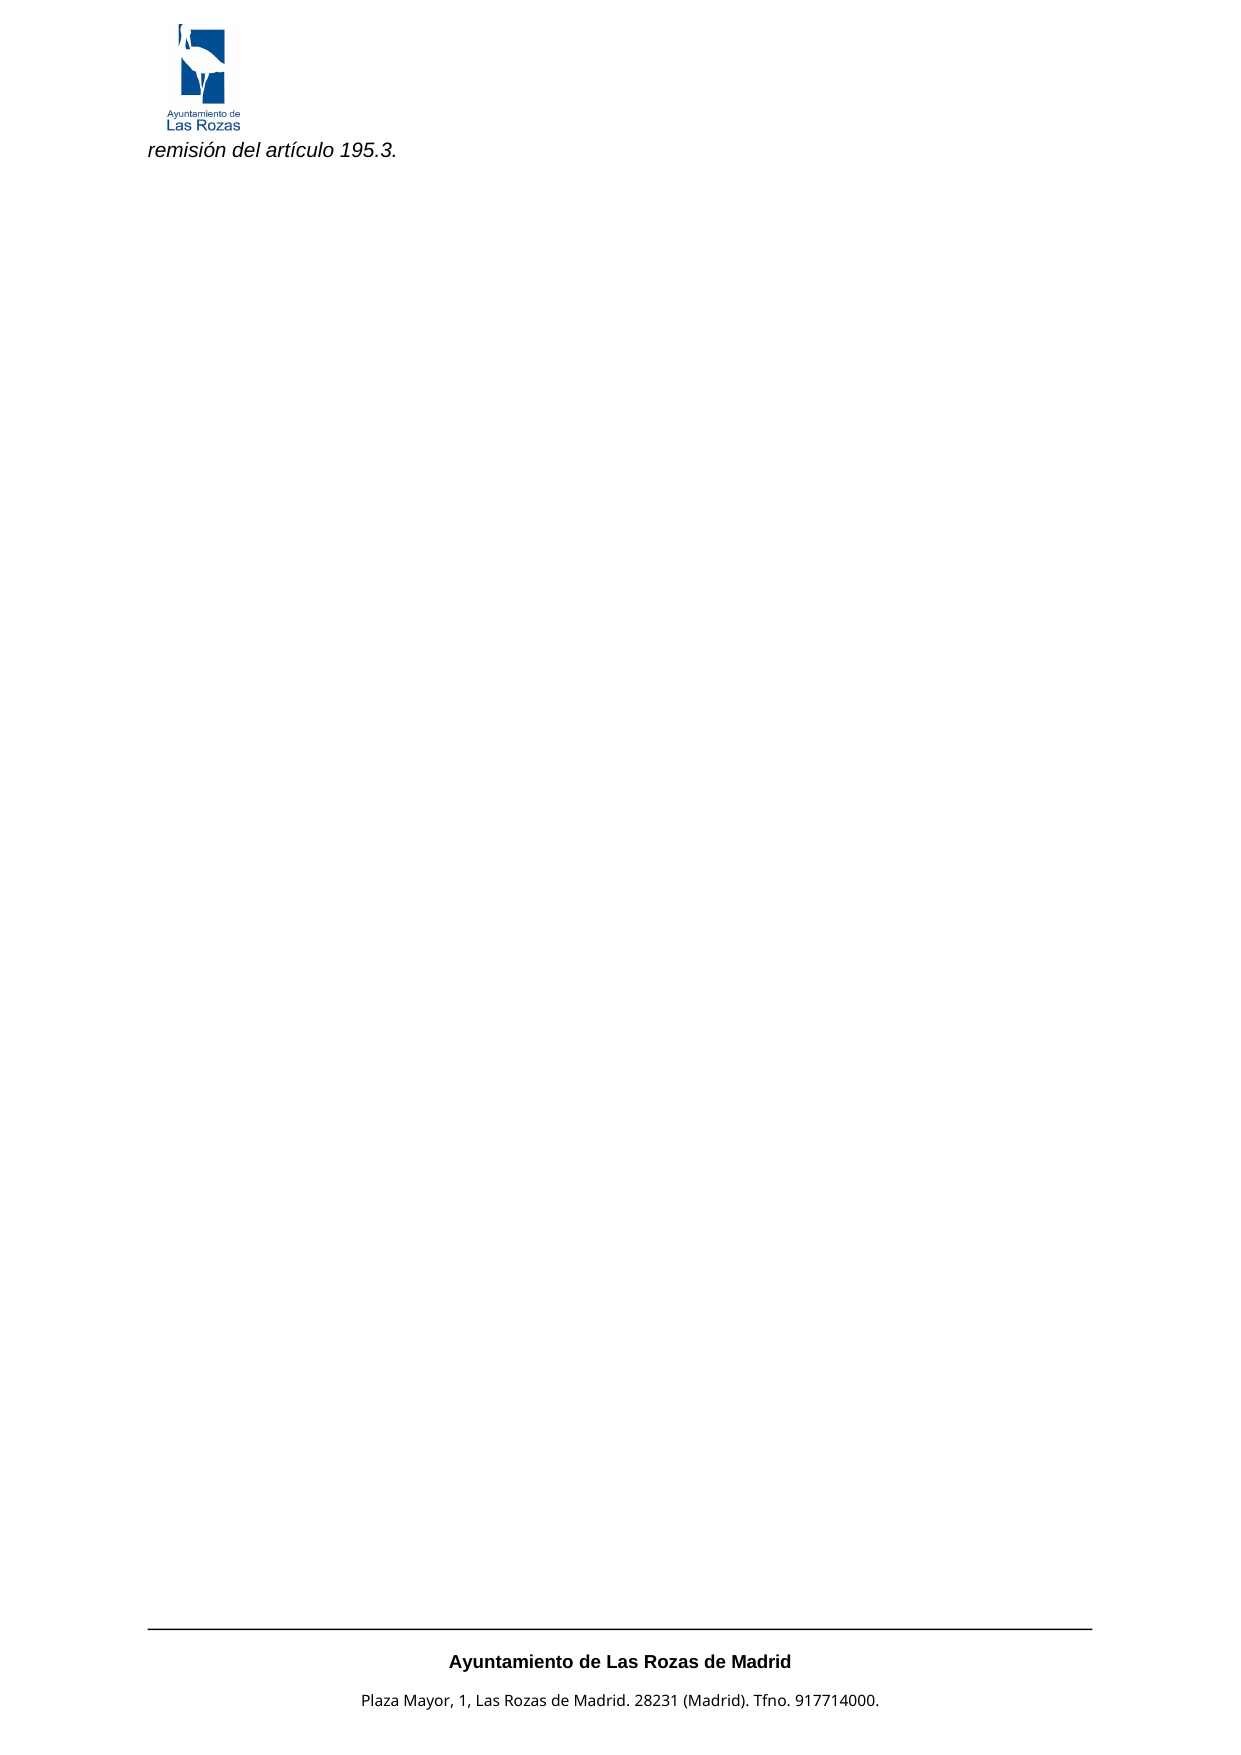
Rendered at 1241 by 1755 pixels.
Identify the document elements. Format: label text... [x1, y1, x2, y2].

text remisión del artículo 195.3. [148, 137, 1093, 161]
